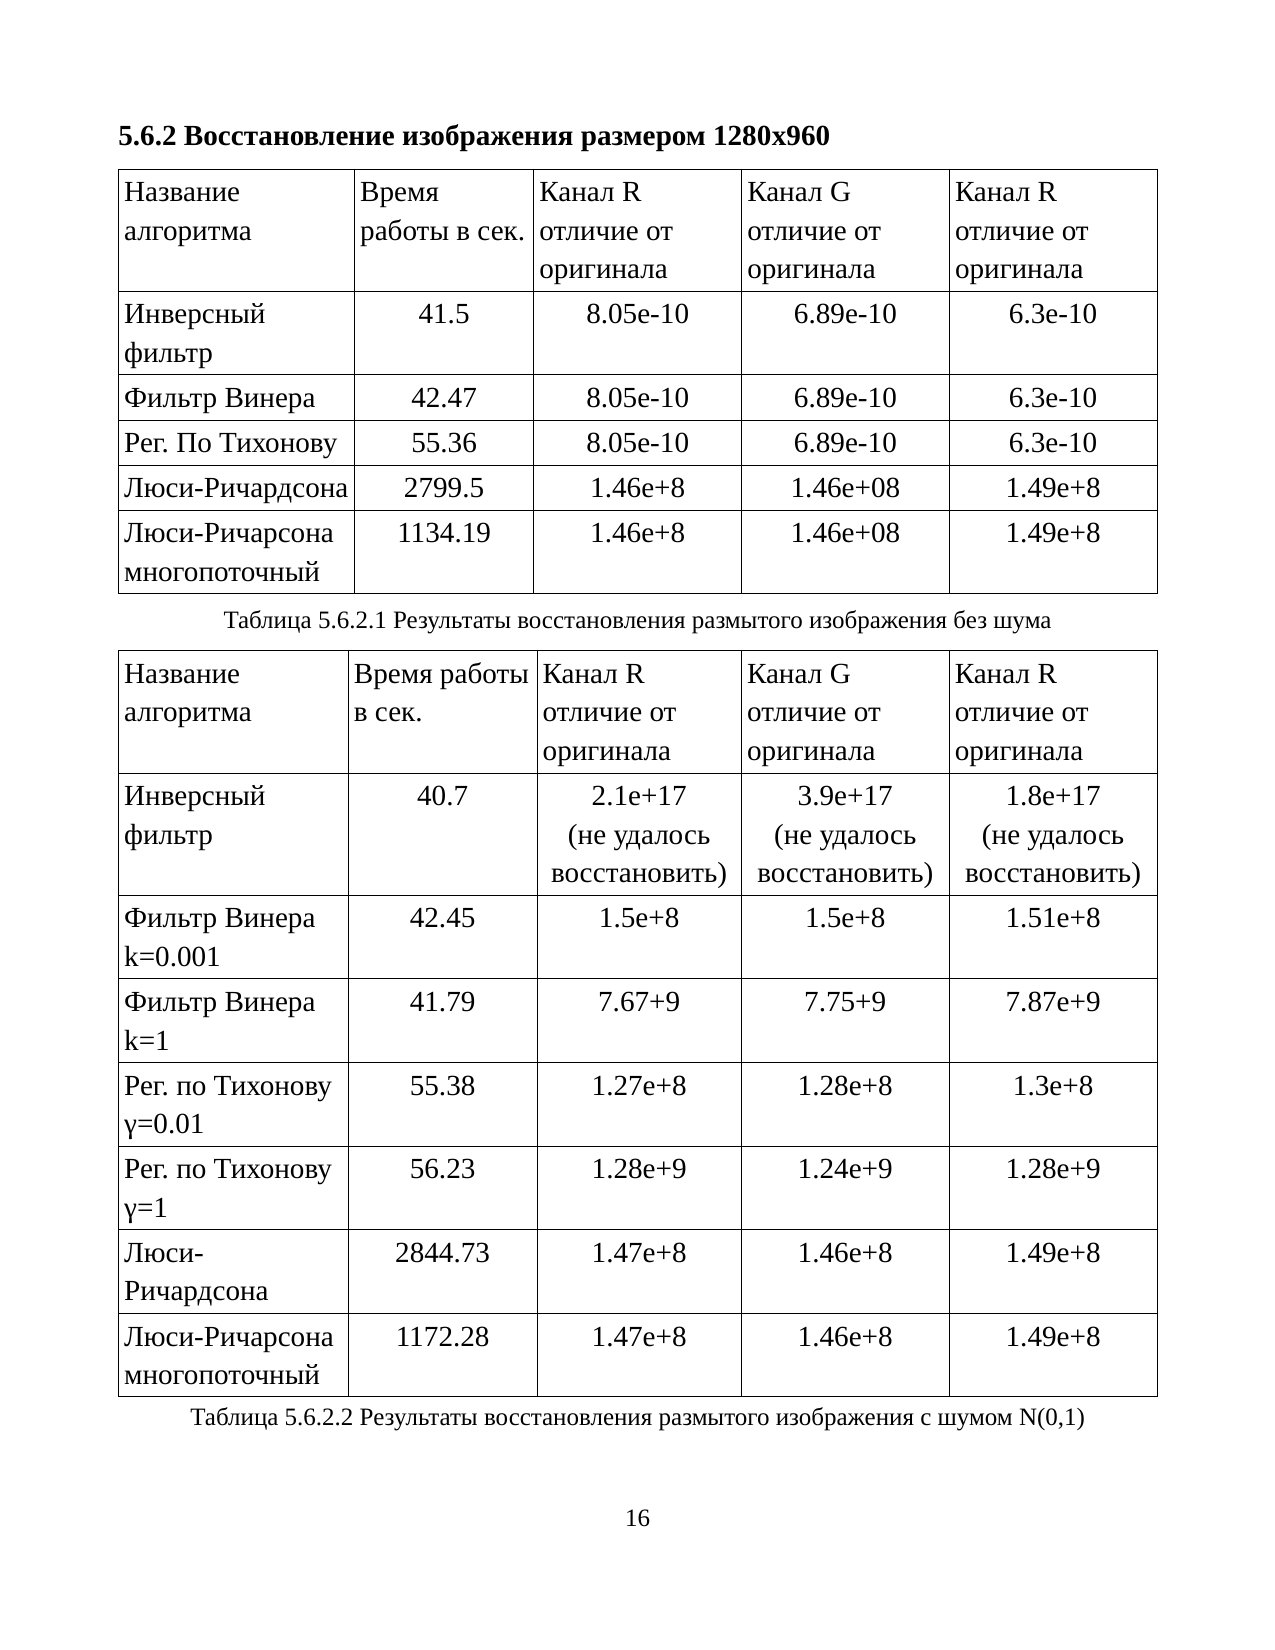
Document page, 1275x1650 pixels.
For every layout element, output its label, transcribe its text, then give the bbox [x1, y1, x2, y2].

table_cell 1.8e+17 (не удалось восстановить) [950, 774, 1157, 894]
table_cell 1.46e+08 [742, 466, 949, 510]
table_cell 1.5e+8 [742, 896, 949, 978]
table_cell 1.47e+8 [538, 1230, 741, 1313]
table_cell 41.5 [355, 292, 533, 374]
table_cell 2.1e+17 (не удалось восстановить) [538, 774, 741, 894]
table_cell 1.46e+8 [742, 1230, 949, 1313]
table_cell 3.9e+17 (не удалось восстановить) [742, 774, 949, 894]
table_cell 7.75+9 [742, 979, 949, 1062]
table_header Время работы в сек. [355, 170, 533, 291]
table_cell 1.5e+8 [538, 896, 741, 978]
table_cell 1.27e+8 [538, 1063, 741, 1146]
table_cell 6.3e-10 [950, 292, 1157, 374]
table_cell 1.51e+8 [950, 896, 1157, 978]
table_cell 1.46e+08 [742, 511, 949, 593]
table_cell 1.28e+9 [538, 1147, 741, 1229]
table_cell 1.49e+8 [950, 1314, 1157, 1396]
table_cell 42.47 [355, 375, 533, 419]
table_cell 1.49e+8 [950, 511, 1157, 593]
table_header Время работы в сек. [349, 651, 537, 772]
table_header Название алгоритма [119, 651, 348, 772]
table_cell 1.46e+8 [534, 511, 741, 593]
table_header Канал R отличие от оригинала [950, 170, 1157, 291]
table_cell 6.3e-10 [950, 421, 1157, 464]
table_cell Рег. по Тихонову γ=0.01 [119, 1063, 348, 1146]
table_header Канал G отличие от оригинала [742, 170, 949, 291]
table_cell 8.05e-10 [534, 421, 741, 464]
table_cell 1.46e+8 [534, 466, 741, 510]
table_cell 7.87e+9 [950, 979, 1157, 1062]
table_cell 55.38 [349, 1063, 537, 1146]
table_cell 6.3e-10 [950, 375, 1157, 419]
table_cell Фильтр Винера k=1 [119, 979, 348, 1062]
table_cell 6.89e-10 [742, 292, 949, 374]
table_cell 55.36 [355, 421, 533, 464]
table_cell Люси-Ричардсона [119, 1230, 348, 1313]
table_cell Люси-Ричарсона многопоточный [119, 1314, 348, 1396]
table_cell Люси-Ричардсона [119, 466, 354, 510]
table_cell Рег. По Тихонову [119, 421, 354, 464]
table_cell Люси-Ричарсона многопоточный [119, 511, 354, 593]
table_cell 42.45 [349, 896, 537, 978]
table_cell 1134.19 [355, 511, 533, 593]
table_cell 1.24e+9 [742, 1147, 949, 1229]
table_header Канал G отличие от оригинала [742, 651, 949, 772]
text Таблица 5.6.2.1 Результаты восстановления размытого изображения без шума [118, 605, 1157, 634]
table_cell 1.49e+8 [950, 466, 1157, 510]
table_cell Инверсный фильтр [119, 292, 354, 374]
table_cell 1.49e+8 [950, 1230, 1157, 1313]
table_header Канал R отличие от оригинала [534, 170, 741, 291]
table_cell Фильтр Винера k=0.001 [119, 896, 348, 978]
table_header Канал R отличие от оригинала [950, 651, 1157, 772]
table_header Название алгоритма [119, 170, 354, 291]
table_cell 7.67+9 [538, 979, 741, 1062]
table_cell 6.89e-10 [742, 375, 949, 419]
text Таблица 5.6.2.2 Результаты восстановления размытого изображения с шумом N(0,1) [118, 1402, 1157, 1431]
table_cell 2844.73 [349, 1230, 537, 1313]
table_cell 1172.28 [349, 1314, 537, 1396]
table_cell 1.3e+8 [950, 1063, 1157, 1146]
table_cell Фильтр Винера [119, 375, 354, 419]
table_cell 41.79 [349, 979, 537, 1062]
table_cell 1.47e+8 [538, 1314, 741, 1396]
table_cell 1.46e+8 [742, 1314, 949, 1396]
text 5.6.2 Восстановление изображения размером 1280x960 [118, 118, 1157, 152]
table_cell 8.05e-10 [534, 292, 741, 374]
table_cell 40.7 [349, 774, 537, 894]
table_cell 1.28e+8 [742, 1063, 949, 1146]
table_cell 6.89e-10 [742, 421, 949, 464]
table_cell 56.23 [349, 1147, 537, 1229]
table_cell 2799.5 [355, 466, 533, 510]
table_cell Инверсный фильтр [119, 774, 348, 894]
table_cell 8.05e-10 [534, 375, 741, 419]
table_header Канал R отличие от оригинала [538, 651, 741, 772]
table_cell 1.28e+9 [950, 1147, 1157, 1229]
table_cell Рег. по Тихонову γ=1 [119, 1147, 348, 1229]
